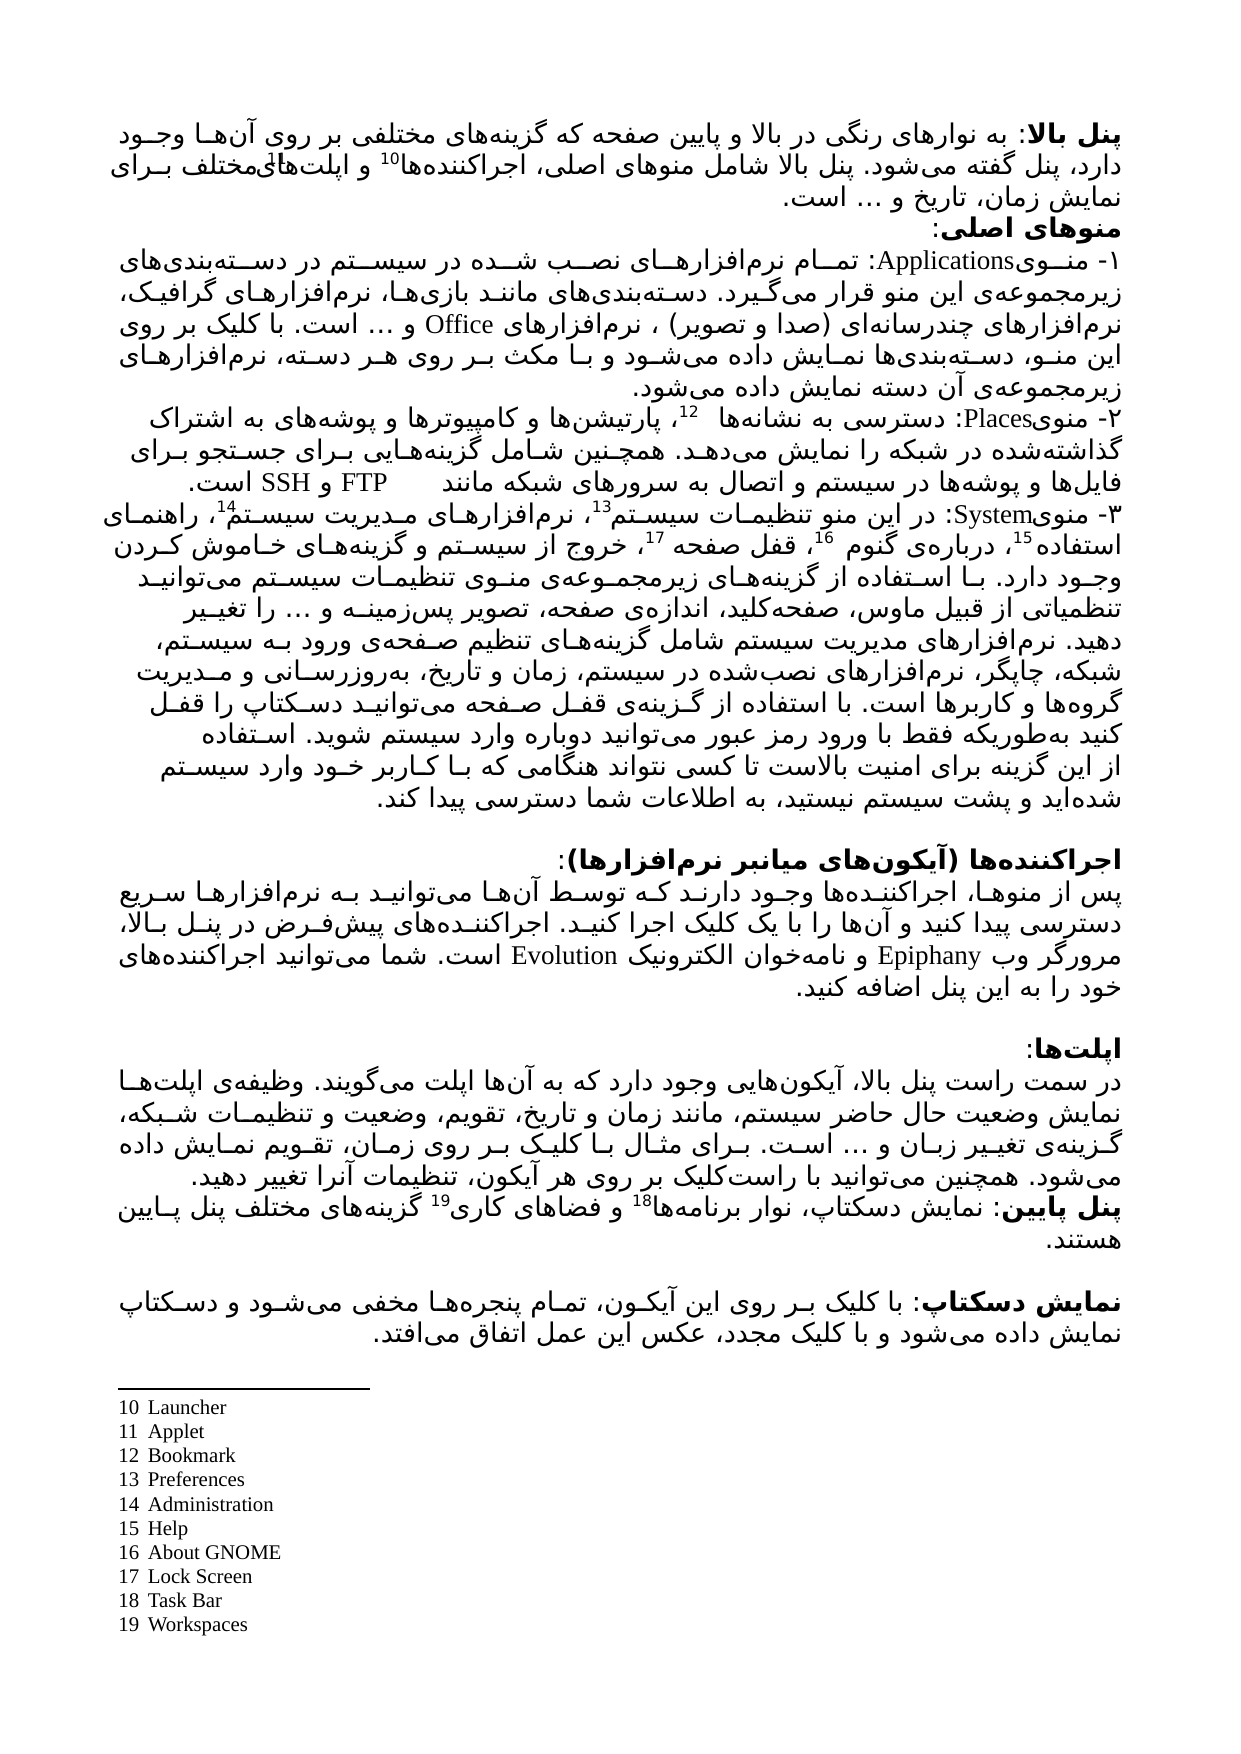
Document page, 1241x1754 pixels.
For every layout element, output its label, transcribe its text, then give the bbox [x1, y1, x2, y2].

text Bookmark [118, 1443, 1122, 1467]
text Workspaces [118, 1612, 1122, 1636]
text ۲- منوی Places: دسترسی به نشانه‌ها، پارتیشن‌ها و کامپیوترها و پوشه‌های به اشتراک گذاشته‌شده در شبکه را نمایش می‌دهد. همچنین شامل گزینه‌هایی برای جستجو برای فایل‌ها و پوشه‌ها در سیستم و اتصال به سرورهای شبکه مانند FTP و SSH است. [118, 403, 1122, 498]
text Administration [118, 1491, 1122, 1516]
text ۳- منوی System: در این منو تنظیمات سیستم، نرم‌افزارهای مدیریت سیستم، راهنمای استفاده، درباره‌ی گنوم، قفل صفحه، خروج از سیستم و گزینه‌های خاموش کردن وجود دارد. با استفاده از گزینه‌های زیرمجموعه‌ی منوی تنظیمات سیستم می‌توانید تنظمیاتی از قبیل ماوس، صفحه‌کلید، اندازه‌ی صفحه، تصویر پس‌زمینه و … را تغییر دهید. نرم‌افزارهای مدیریت سیستم شامل گزینه‌های تنظیم صفحه‌ی ورود به سیستم، شبکه، چاپگر، نرم‌افزارهای نصب‌شده در سیستم، زمان و تاریخ، به‌روزرسانی و مدیریت گروه‌ها و کاربرها است. با استفاده از گزینه‌ی قفل صفحه می‌توانید دسکتاپ را قفل کنید به‌طوریکه فقط با ورود رمز عبور می‌توانید دوباره وارد سیستم شوید. استفاده از این گزینه برای امنیت بالاست تا کسی نتواند هنگامی که با کاربر خود وارد سیستم شده‌اید و پشت سیستم نیستید، به اطلاعات شما دسترسی پیدا کند. [118, 498, 1122, 813]
text نمایش دسکتاپ: با کلیک بر روی این آیکون، تمام پنجره‌ها مخفی می‌شود و دسکتاپ نمایش داده می‌شود و با کلیک مجدد، عکس این عمل اتفاق می‌افتد. [118, 1286, 1122, 1349]
text پنل بالا: به نوارهای رنگی در بالا و پایین صفحه که گزینه‌های مختلفی بر روی آن‌ها وجود دارد، پنل گفته می‌شود. پنل بالا شامل منوهای اصلی، اجراکننده‌ها و اپلت‌های مختلف برای نمایش زمان، تاریخ و … است. [118, 118, 1122, 213]
text در سمت راست پنل بالا، آیکون‌هایی وجود دارد که به آن‌ها اپلت می‌گویند. وظیفه‌ی اپلت‌ها نمایش وضعیت حال حاضر سیستم، مانند زمان و تاریخ، تقویم، وضعیت و تنظیمات شبکه، گزینه‌ی تغییر زبان و … است. برای مثال با کلیک بر روی زمان، تقویم نمایش داده می‌شود. همچنین می‌توانید با راست‌کلیک بر روی هر آیکون، تنظیمات آنرا تغییر دهید. [118, 1065, 1122, 1192]
text Launcher [118, 1395, 1122, 1419]
text About GNOME [118, 1539, 1122, 1564]
text Task Bar [118, 1588, 1122, 1612]
text Lock Screen [118, 1564, 1122, 1588]
text ۱- منویApplications: تمام نرم‌افزارهای نصب شده در سیستم در دسته‌بندی‌های زیرمجموعه‌ی این منو قرار می‌گیرد. دسته‌بندی‌های مانند بازی‌ها، نرم‌افزارهای گرافیک، نرم‌افزارهای چندرسانه‌ای (صدا و تصویر) ، نرم‌افزارهای Office و … است. با کلیک بر روی این منو، دسته‌بندی‌ها نمایش داده می‌شود و با مکث بر روی هر دسته، نرم‌افزارهای زیرمجموعه‌ی آن دسته نمایش داده می‌شود. [118, 244, 1122, 403]
text اجراکننده‌ها (آیکون‌های میانبر نرم‌افزارها): [118, 845, 1122, 876]
text پنل پایین: نمایش دسکتاپ، نوار برنامه‌ها و فضا‌های کاری گزینه‌های مختلف پنل پایین هستند. [118, 1192, 1122, 1255]
text اپلت‌ها: [118, 1034, 1122, 1065]
text Applet [118, 1419, 1122, 1443]
text Preferences [118, 1467, 1122, 1491]
text Help [118, 1516, 1122, 1539]
text پس از منوها، اجراکننده‌ها وجود دارند که توسط آن‌ها می‌توانید به نرم‌افزارها سریع دسترسی پیدا کنید و آن‌ها را با یک کلیک اجرا کنید. اجراکننده‌های پیش‌فرض در پنل بالا، مرورگر وب Epiphany و نامه‌خوان الکترونیک Evolution است. شما می‌توانید اجراکننده‌های خود را به این پنل اضافه کنید. [118, 876, 1122, 1003]
text منوهای اصلی: [118, 213, 1122, 244]
